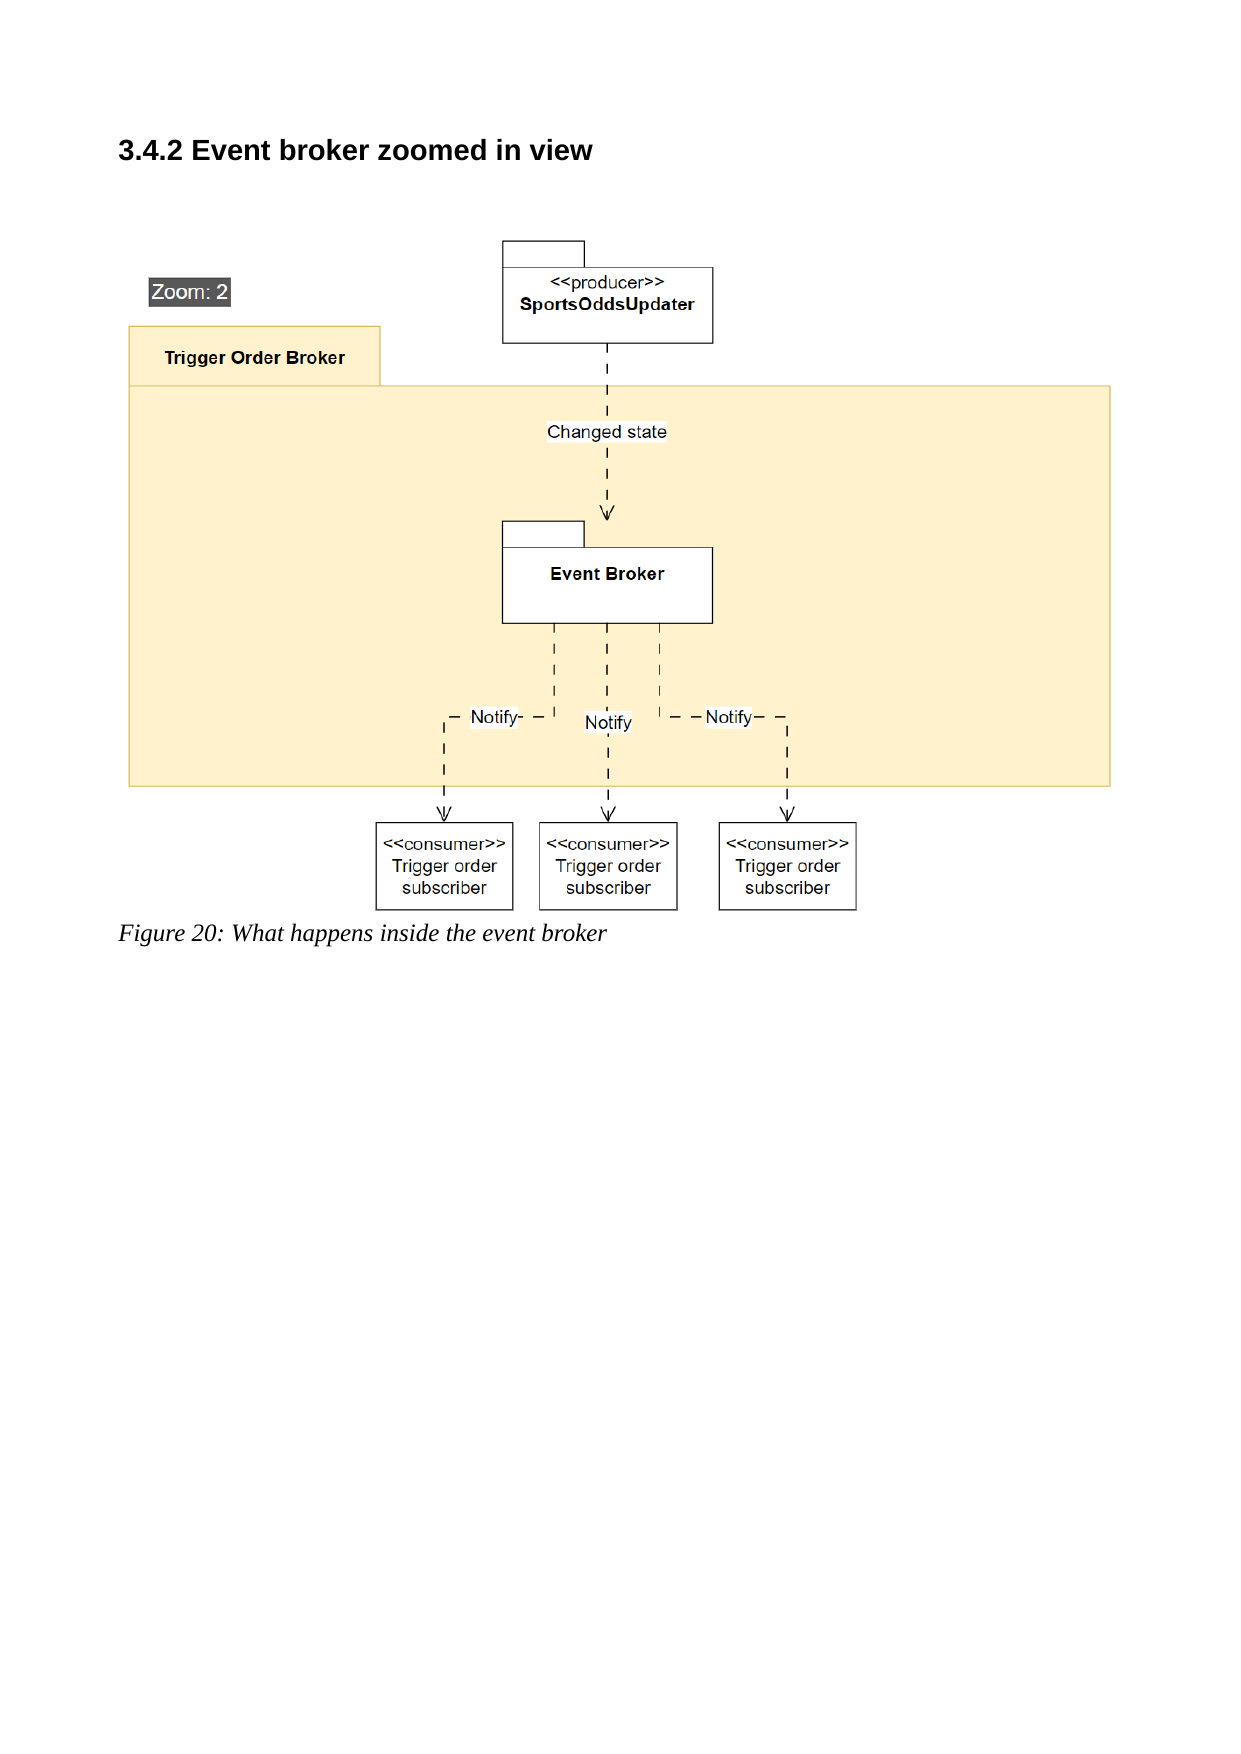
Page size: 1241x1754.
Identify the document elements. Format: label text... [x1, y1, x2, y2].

picture [118, 226, 1123, 918]
text Figure 20: What happens inside the event broker [118, 918, 1122, 947]
subtitle Event broker zoomed in view [118, 133, 1122, 166]
